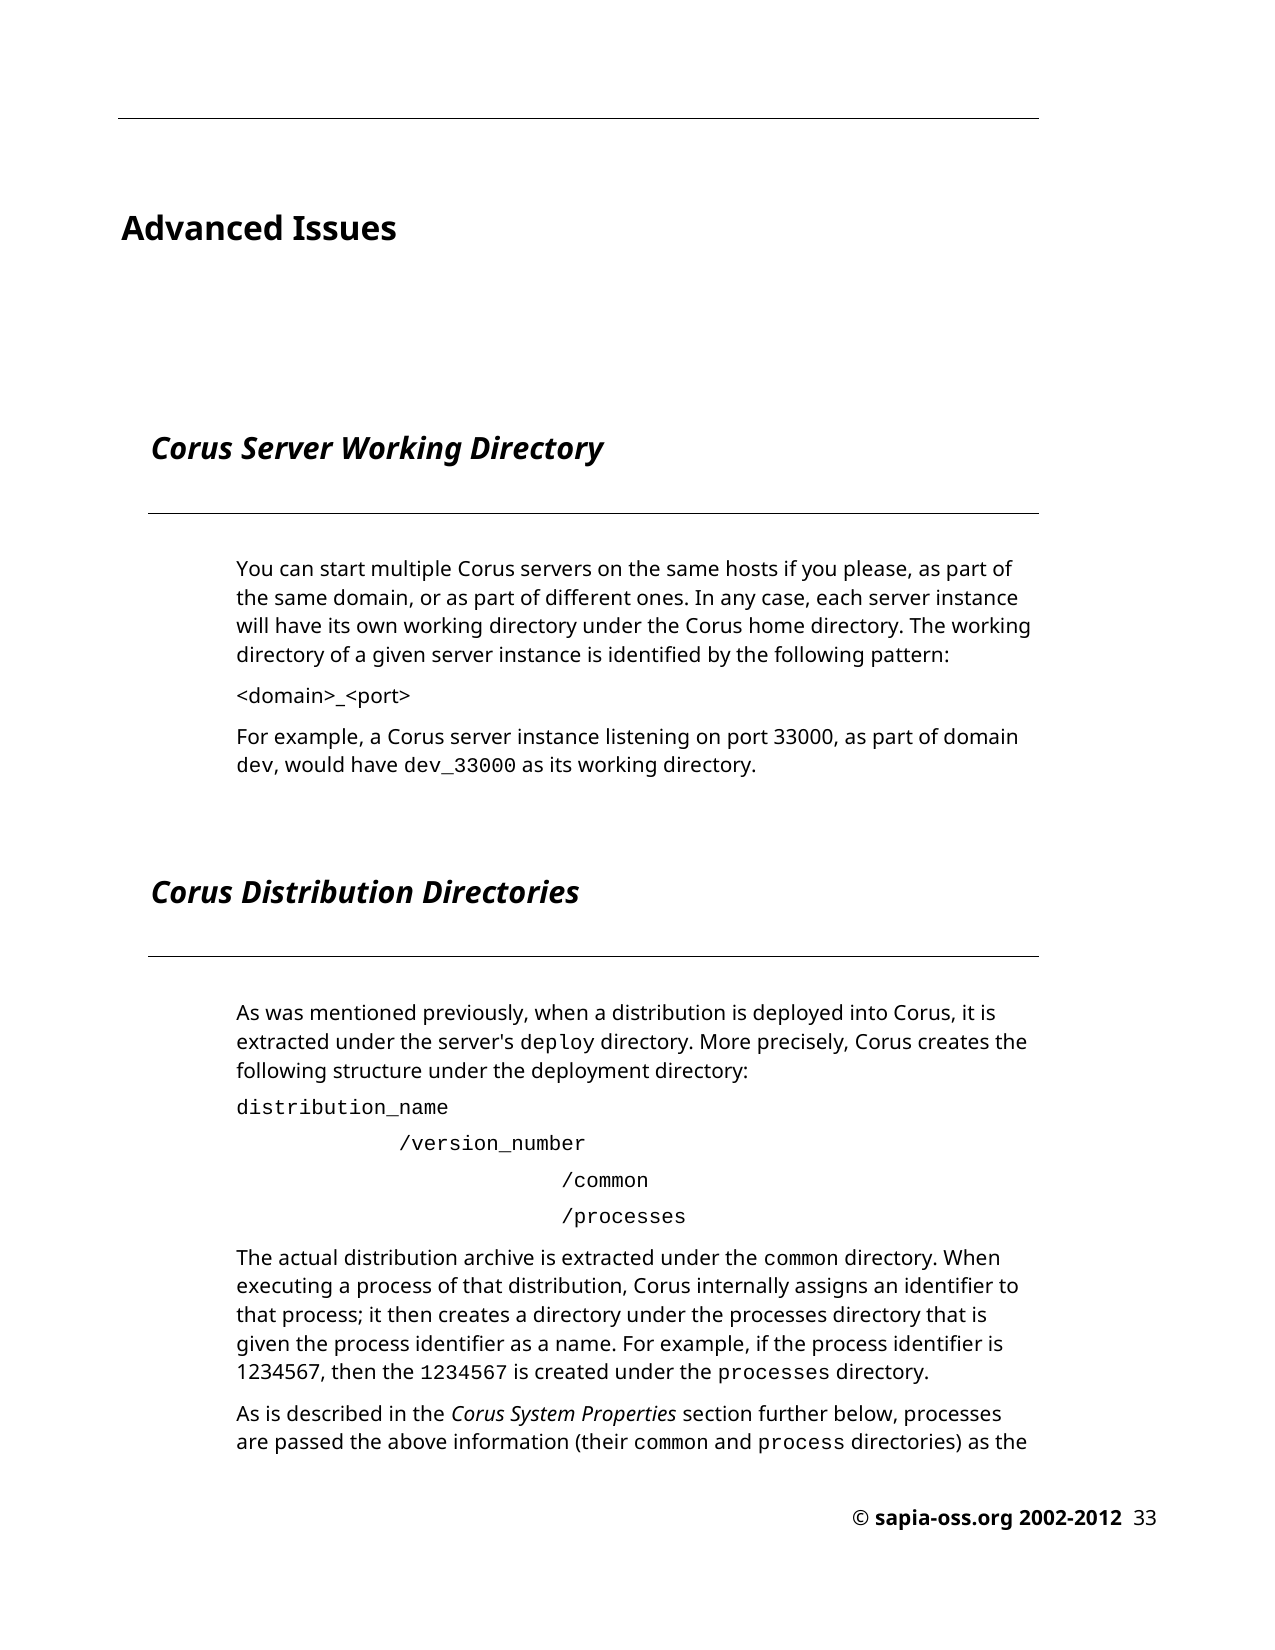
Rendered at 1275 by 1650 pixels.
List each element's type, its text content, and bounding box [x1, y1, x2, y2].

text As is described in the Corus System Properties section further below, processes are passed the above information (their common and process directories) as the [236, 1398, 1039, 1456]
text The actual distribution archive is extracted under the common directory. When executing a process of that distribution, Corus internally assigns an identifier to that process; it then creates a directory under the processes directory that is given the process identifier as a name. For example, if the process identifier is 1234567, then the 1234567 is created under the processes directory. [236, 1242, 1039, 1386]
text You can start multiple Corus servers on the same hosts if you please, as part of the same domain, or as part of different ones. In any case, each server instance will have its own working directory under the Corus home directory. The working directory of a given server instance is identified by the following pattern: [236, 554, 1039, 668]
subtitle Advanced Issues [118, 119, 1039, 336]
subtitle Corus Distribution Directories [148, 868, 1039, 956]
text distribution_name [236, 1097, 1039, 1121]
text <domain>_<port> [236, 681, 1039, 709]
text As was mentioned previously, when a distribution is deployed into Corus, it is extracted under the server's deploy directory. More precisely, Corus creates the following structure under the deployment directory: [236, 998, 1039, 1084]
text /version_number [236, 1133, 1039, 1157]
text /processes [236, 1206, 1039, 1230]
subtitle Corus Server Working Directory [148, 424, 1039, 513]
text For example, a Corus server instance listening on port 33000, as part of domain dev, would have dev_33000 as its working directory. [236, 722, 1039, 779]
text /common [236, 1169, 1039, 1193]
